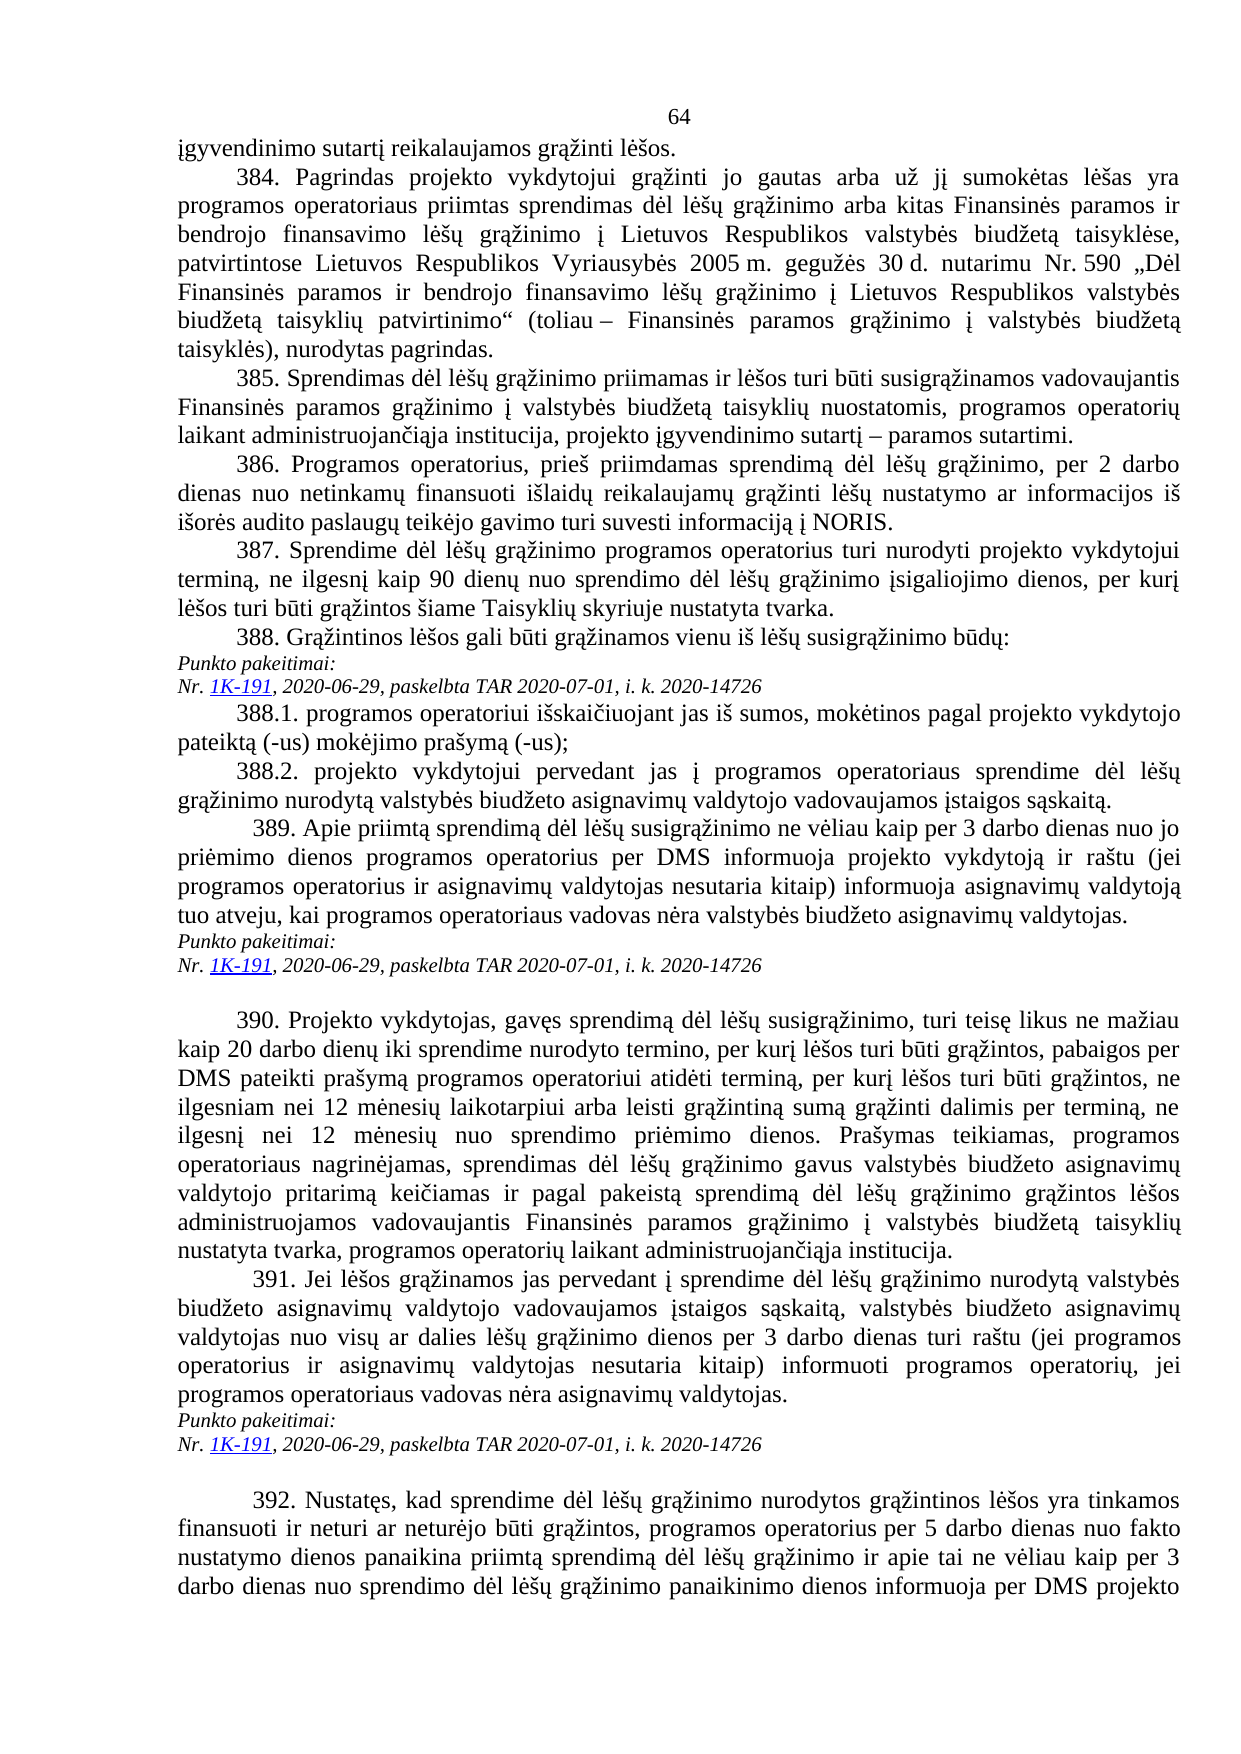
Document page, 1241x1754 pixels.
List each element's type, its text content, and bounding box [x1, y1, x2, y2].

text Nr. 1K-191, 2020-06-29, paskelbta TAR 2020-07-01, i. k. 2020-14726 [177, 1432, 1181, 1456]
text Nr. 1K-191, 2020-06-29, paskelbta TAR 2020-07-01, i. k. 2020-14726 [177, 953, 1181, 977]
text 384. Pagrindas projekto vykdytojui grąžinti jo gautas arba už jį sumokėtas lėšas yra programos operatoriaus priimtas sprendimas dėl lėšų grąžinimo arba kitas Finansinės paramos ir bendrojo finansavimo lėšų grąžinimo į Lietuvos Respublikos valstybės biudžetą taisyklėse, patvirtintose Lietuvos Respublikos Vyriausybės 2005 m. gegužės 30 d. nutarimu Nr. 590 „Dėl Finansinės paramos ir bendrojo finansavimo lėšų grąžinimo į Lietuvos Respublikos valstybės biudžetą taisyklių patvirtinimo“ (toliau – Finansinės paramos grąžinimo į valstybės biudžetą taisyklės), nurodytas pagrindas. [177, 162, 1181, 363]
text 385. Sprendimas dėl lėšų grąžinimo priimamas ir lėšos turi būti susigrąžinamos vadovaujantis Finansinės paramos grąžinimo į valstybės biudžetą taisyklių nuostatomis, programos operatorių laikant administruojančiąja institucija, projekto įgyvendinimo sutartį – paramos sutartimi. [177, 363, 1181, 449]
text 388. Grąžintinos lėšos gali būti grąžinamos vienu iš lėšų susigrąžinimo būdų: [177, 622, 1181, 650]
text Punkto pakeitimai: [177, 650, 1181, 674]
text Punkto pakeitimai: [177, 928, 1181, 953]
text 386. Programos operatorius, prieš priimdamas sprendimą dėl lėšų grąžinimo, per 2 darbo dienas nuo netinkamų finansuoti išlaidų reikalaujamų grąžinti lėšų nustatymo ar informacijos iš išorės audito paslaugų teikėjo gavimo turi suvesti informaciją į NORIS. [177, 449, 1181, 535]
text 388.1. programos operatoriui išskaičiuojant jas iš sumos, mokėtinos pagal projekto vykdytojo pateiktą (-us) mokėjimo prašymą (-us); [177, 698, 1181, 756]
text Nr. 1K-191, 2020-06-29, paskelbta TAR 2020-07-01, i. k. 2020-14726 [177, 674, 1181, 698]
text įgyvendinimo sutartį reikalaujamos grąžinti lėšos. [177, 133, 1181, 162]
text 391. Jei lėšos grąžinamos jas pervedant į sprendime dėl lėšų grąžinimo nurodytą valstybės biudžeto asignavimų valdytojo vadovaujamos įstaigos sąskaitą, valstybės biudžeto asignavimų valdytojas nuo visų ar dalies lėšų grąžinimo dienos per 3 darbo dienas turi raštu (jei programos operatorius ir asignavimų valdytojas nesutaria kitaip) informuoti programos operatorių, jei programos operatoriaus vadovas nėra asignavimų valdytojas. [177, 1264, 1181, 1408]
text 392. Nustatęs, kad sprendime dėl lėšų grąžinimo nurodytos grąžintinos lėšos yra tinkamos finansuoti ir neturi ar neturėjo būti grąžintos, programos operatorius per 5 darbo dienas nuo fakto nustatymo dienos panaikina priimtą sprendimą dėl lėšų grąžinimo ir apie tai ne vėliau kaip per 3 darbo dienas nuo sprendimo dėl lėšų grąžinimo panaikinimo dienos informuoja per DMS projekto [177, 1485, 1181, 1600]
text 388.2. projekto vykdytojui pervedant jas į programos operatoriaus sprendime dėl lėšų grąžinimo nurodytą valstybės biudžeto asignavimų valdytojo vadovaujamos įstaigos sąskaitą. [177, 756, 1181, 813]
text 389. Apie priimtą sprendimą dėl lėšų susigrąžinimo ne vėliau kaip per 3 darbo dienas nuo jo priėmimo dienos programos operatorius per DMS informuoja projekto vykdytoją ir raštu (jei programos operatorius ir asignavimų valdytojas nesutaria kitaip) informuoja asignavimų valdytoją tuo atveju, kai programos operatoriaus vadovas nėra valstybės biudžeto asignavimų valdytojas. [177, 813, 1181, 928]
text Punkto pakeitimai: [177, 1408, 1181, 1432]
text 387. Sprendime dėl lėšų grąžinimo programos operatorius turi nurodyti projekto vykdytojui terminą, ne ilgesnį kaip 90 dienų nuo sprendimo dėl lėšų grąžinimo įsigaliojimo dienos, per kurį lėšos turi būti grąžintos šiame Taisyklių skyriuje nustatyta tvarka. [177, 535, 1181, 622]
text 390. Projekto vykdytojas, gavęs sprendimą dėl lėšų susigrąžinimo, turi teisę likus ne mažiau kaip 20 darbo dienų iki sprendime nurodyto termino, per kurį lėšos turi būti grąžintos, pabaigos per DMS pateikti prašymą programos operatoriui atidėti terminą, per kurį lėšos turi būti grąžintos, ne ilgesniam nei 12 mėnesių laikotarpiui arba leisti grąžintiną sumą grąžinti dalimis per terminą, ne ilgesnį nei 12 mėnesių nuo sprendimo priėmimo dienos. Prašymas teikiamas, programos operatoriaus nagrinėjamas, sprendimas dėl lėšų grąžinimo gavus valstybės biudžeto asignavimų valdytojo pritarimą keičiamas ir pagal pakeistą sprendimą dėl lėšų grąžinimo grąžintos lėšos administruojamos vadovaujantis Finansinės paramos grąžinimo į valstybės biudžetą taisyklių nustatyta tvarka, programos operatorių laikant administruojančiąja institucija. [177, 1005, 1181, 1264]
